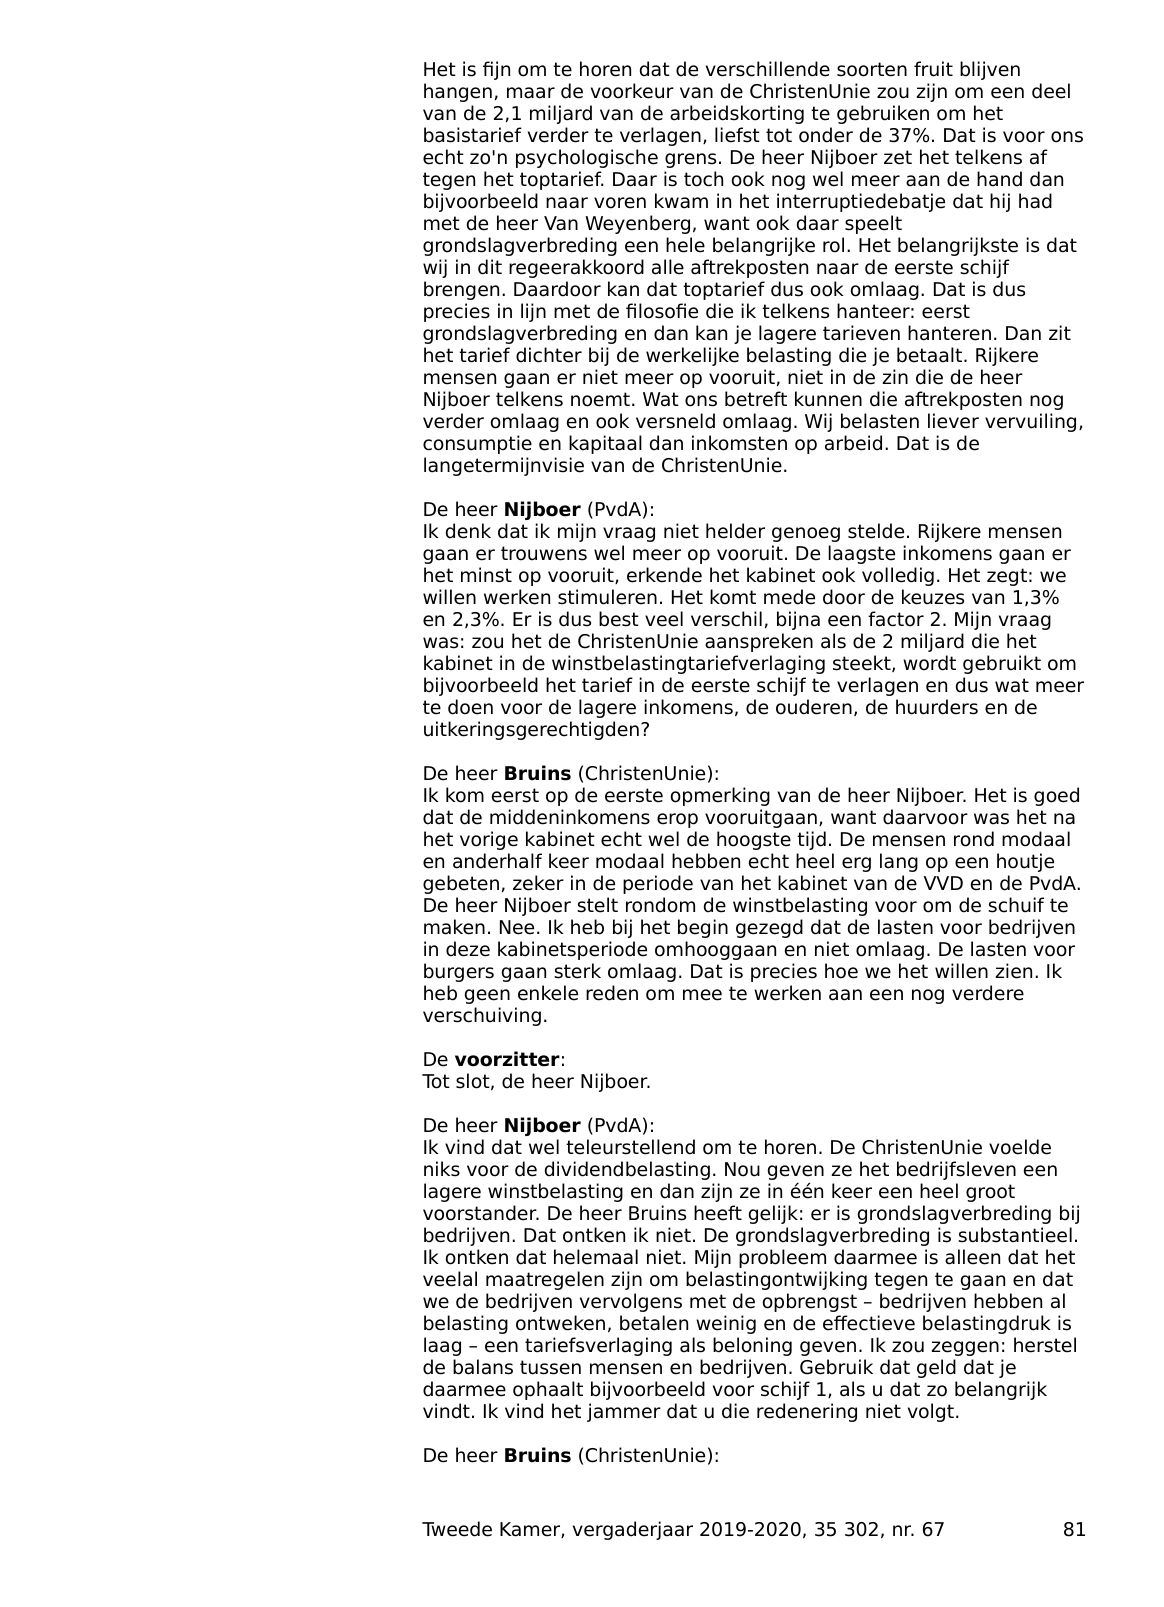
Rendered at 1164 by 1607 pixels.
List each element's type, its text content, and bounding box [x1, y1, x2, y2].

text Ik kom eerst op de eerste opmerking van de heer Nijboer. Het is goed dat de middeninkomens erop vooruitgaan, want daarvoor was het na het vorige kabinet echt wel de hoogste tijd. De mensen rond modaal en anderhalf keer modaal hebben echt heel erg lang op een houtje gebeten, zeker in de periode van het kabinet van de VVD en de PvdA. De heer Nijboer stelt rondom de winstbelasting voor om de schuif te maken. Nee. Ik heb bij het begin gezegd dat de lasten voor bedrijven in deze kabinetsperiode omhooggaan en niet omlaag. De lasten voor burgers gaan sterk omlaag. Dat is precies hoe we het willen zien. Ik heb geen enkele reden om mee te werken aan een nog verdere verschuiving. [422, 785, 1087, 1027]
text Ik denk dat ik mijn vraag niet helder genoeg stelde. Rijkere mensen gaan er trouwens wel meer op vooruit. De laagste inkomens gaan er het minst op vooruit, erkende het kabinet ook volledig. Het zegt: we willen werken stimuleren. Het komt mede door de keuzes van 1,3% en 2,3%. Er is dus best veel verschil, bijna een factor 2. Mijn vraag was: zou het de ChristenUnie aanspreken als de 2 miljard die het kabinet in de winstbelastingtariefverlaging steekt, wordt gebruikt om bijvoorbeeld het tarief in de eerste schijf te verlagen en dus wat meer te doen voor de lagere inkomens, de ouderen, de huurders en de uitkeringsgerechtigden? [422, 521, 1087, 741]
text De heer Nijboer (PvdA): [422, 1115, 1087, 1137]
text Het is fijn om te horen dat de verschillende soorten fruit blijven hangen, maar de voorkeur van de ChristenUnie zou zijn om een deel van de 2,1 miljard van de arbeidskorting te gebruiken om het basistarief verder te verlagen, liefst tot onder de 37%. Dat is voor ons echt zo'n psychologische grens. De heer Nijboer zet het telkens af tegen het toptarief. Daar is toch ook nog wel meer aan de hand dan bijvoorbeeld naar voren kwam in het interruptiedebatje dat hij had met de heer Van Weyenberg, want ook daar speelt grondslagverbreding een hele belangrijke rol. Het belangrijkste is dat wij in dit regeerakkoord alle aftrekposten naar de eerste schijf brengen. Daardoor kan dat toptarief dus ook omlaag. Dat is dus precies in lijn met de filosofie die ik telkens hanteer: eerst grondslagverbreding en dan kan je lagere tarieven hanteren. Dan zit het tarief dichter bij de werkelijke belasting die je betaalt. Rijkere mensen gaan er niet meer op vooruit, niet in de zin die de heer Nijboer telkens noemt. Wat ons betreft kunnen die aftrekposten nog verder omlaag en ook versneld omlaag. Wij belasten liever vervuiling, consumptie en kapitaal dan inkomsten op arbeid. Dat is de langetermijnvisie van de ChristenUnie. [422, 59, 1087, 477]
text De heer Nijboer (PvdA): [422, 499, 1087, 521]
text De heer Bruins (ChristenUnie): [422, 763, 1087, 785]
text De voorzitter: [422, 1049, 1087, 1071]
text Tot slot, de heer Nijboer. [422, 1071, 1087, 1093]
text De heer Bruins (ChristenUnie): [422, 1445, 1087, 1467]
text Ik vind dat wel teleurstellend om te horen. De ChristenUnie voelde niks voor de dividendbelasting. Nou geven ze het bedrijfsleven een lagere winstbelasting en dan zijn ze in één keer een heel groot voorstander. De heer Bruins heeft gelijk: er is grondslagverbreding bij bedrijven. Dat ontken ik niet. De grondslagverbreding is substantieel. Ik ontken dat helemaal niet. Mijn probleem daarmee is alleen dat het veelal maatregelen zijn om belastingontwijking tegen te gaan en dat we de bedrijven vervolgens met de opbrengst – bedrijven hebben al belasting ontweken, betalen weinig en de effectieve belastingdruk is laag – een tariefsverlaging als beloning geven. Ik zou zeggen: herstel de balans tussen mensen en bedrijven. Gebruik dat geld dat je daarmee ophaalt bijvoorbeeld voor schijf 1, als u dat zo belangrijk vindt. Ik vind het jammer dat u die redenering niet volgt. [422, 1137, 1087, 1423]
